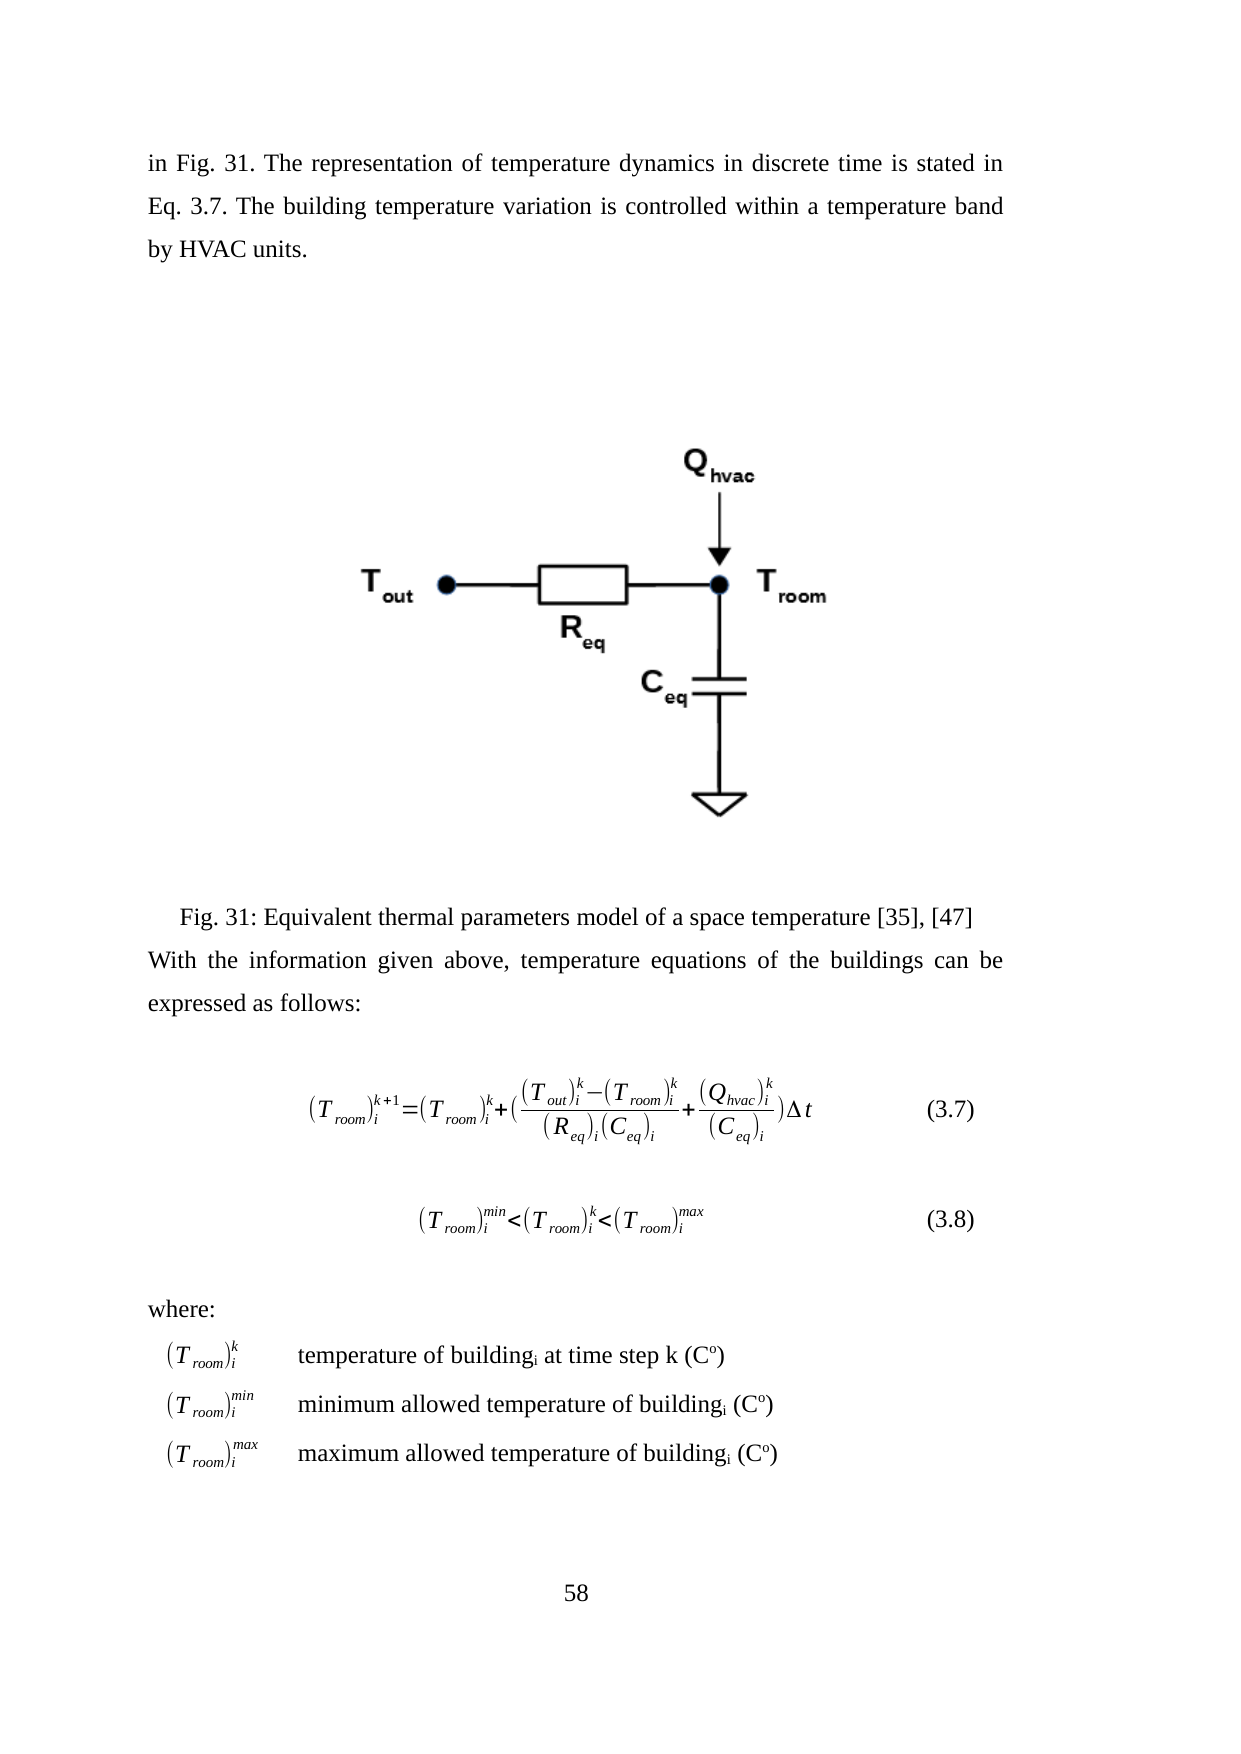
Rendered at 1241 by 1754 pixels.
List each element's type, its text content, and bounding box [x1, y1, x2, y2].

text Fig. 31: Equivalent thermal parameters model of a space temperature [35]⁠, [47]⁠ [148, 902, 1004, 930]
text maximum allowed temperature of buildingi (Co) [148, 1436, 1004, 1471]
picture [147, 418, 1005, 848]
text minimum allowed temperature of buildingi (Co) [148, 1387, 1004, 1422]
text where: [148, 1294, 1004, 1323]
text (3.8) [148, 1202, 1004, 1237]
text temperature of buildingi at time step k (Co) [148, 1337, 1004, 1372]
text With the information given above, temperature equations of the buildings can be expressed as follows: [148, 945, 1004, 1017]
text in Fig. 31. The representation of temperature dynamics in discrete time is stated in Eq. 3.7. The building temperature variation is controlled within a temperature band by HVAC units. [148, 148, 1004, 263]
text (3.7) [148, 1074, 1004, 1144]
